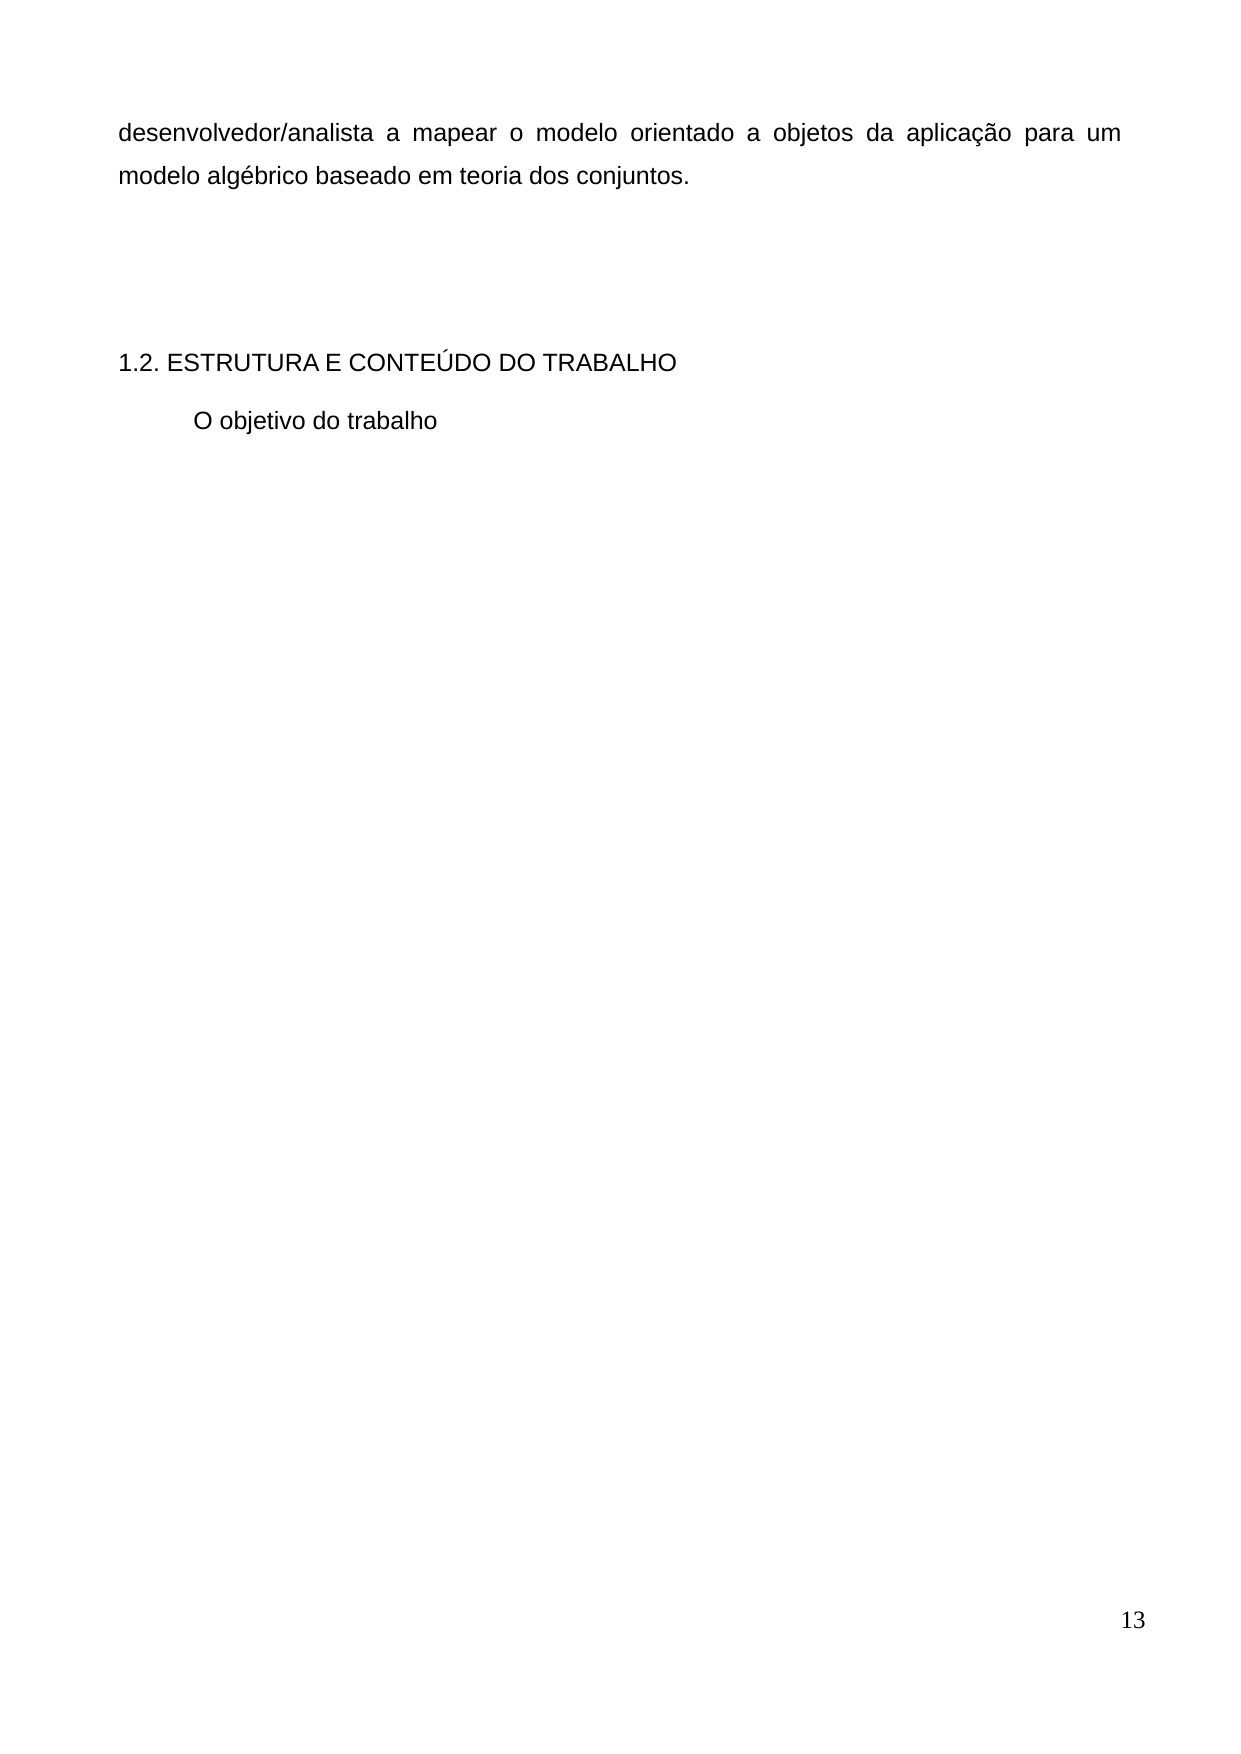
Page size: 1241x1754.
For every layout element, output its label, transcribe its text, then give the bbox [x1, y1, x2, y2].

text O objetivo do trabalho [118, 406, 1123, 434]
text 1.2. ESTRUTURA E CONTEÚDO DO TRABALHO [118, 348, 1123, 377]
text desenvolvedor/analista a mapear o modelo orientado a objetos da aplicação para um modelo algébrico baseado em teoria dos conjuntos. [118, 118, 1123, 190]
